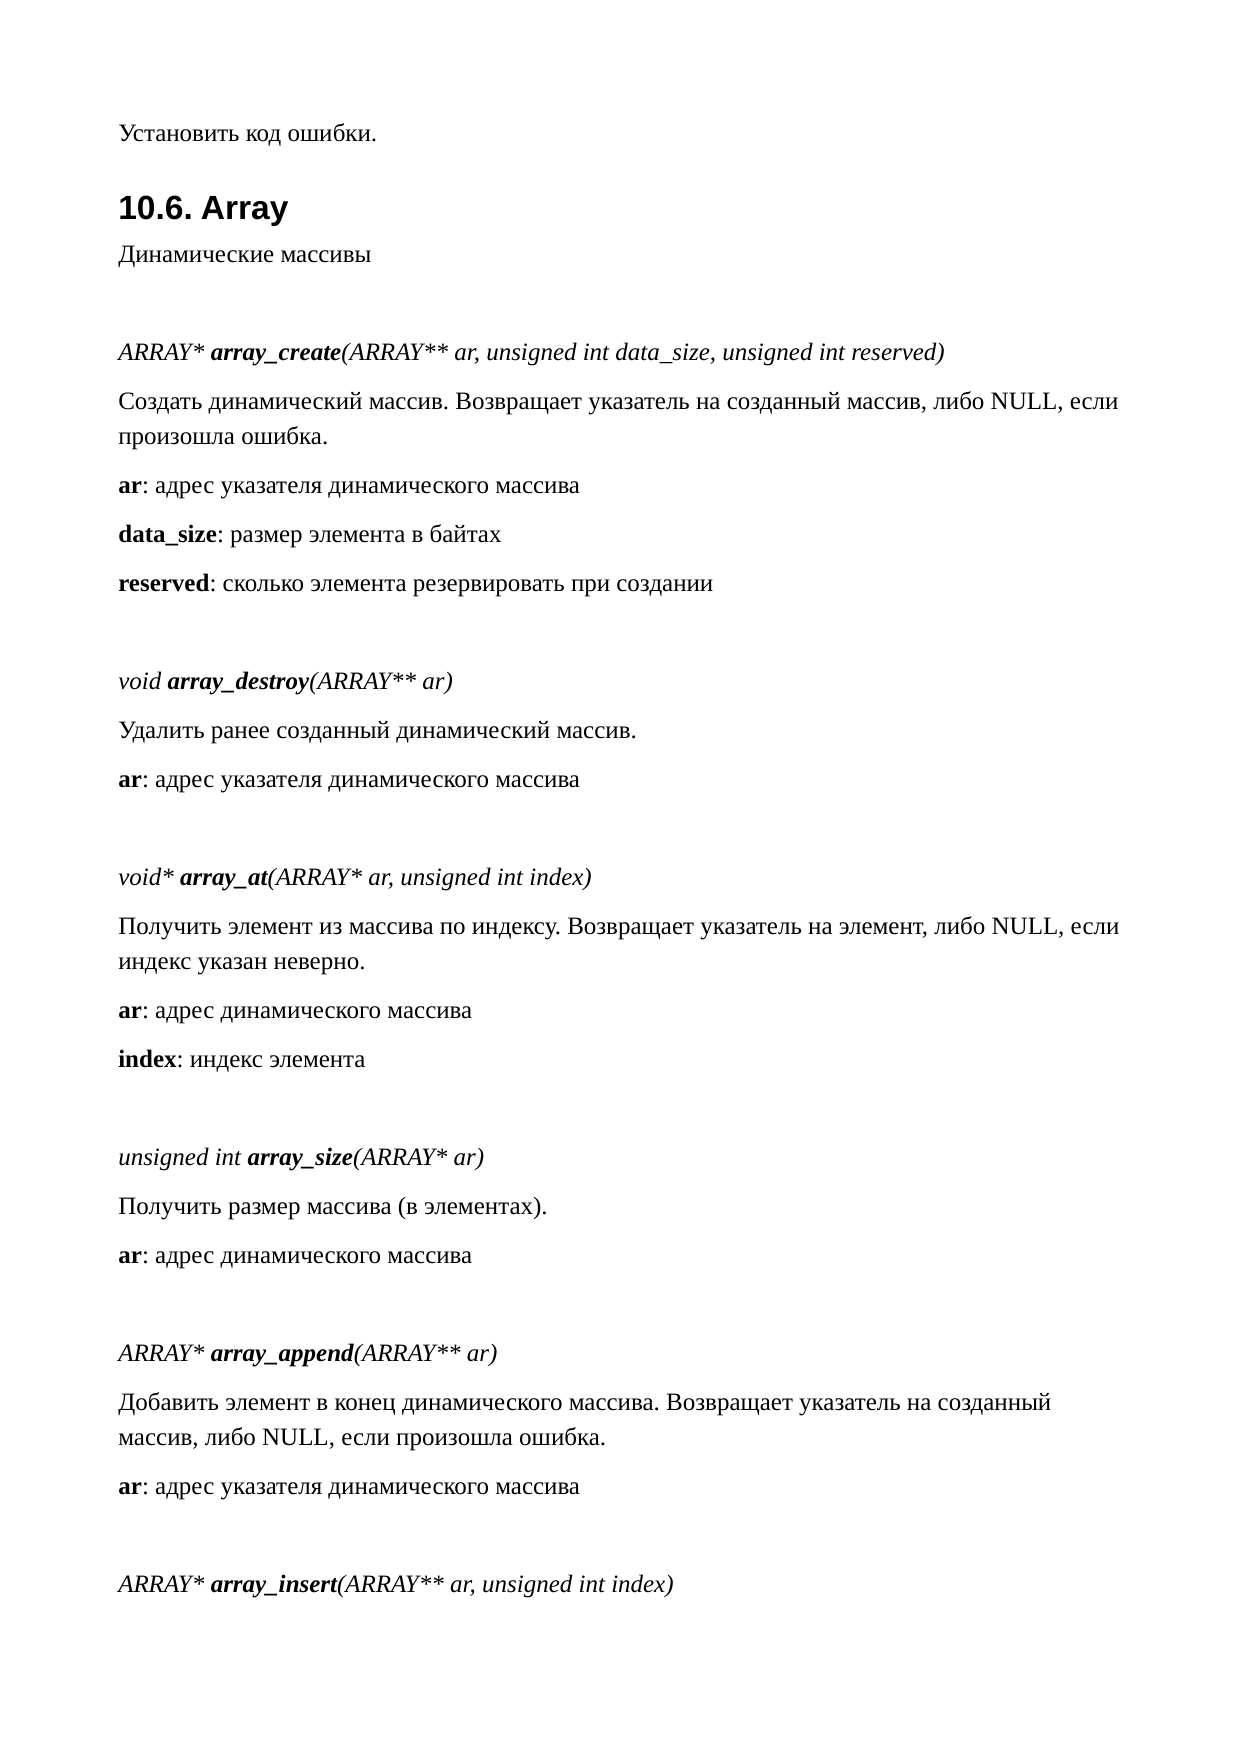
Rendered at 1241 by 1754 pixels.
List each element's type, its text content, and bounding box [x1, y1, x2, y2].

text ar: адрес динамического массива [118, 1240, 1122, 1269]
text Динамические массивы [118, 239, 1122, 268]
text ar: адрес динамического массива [118, 995, 1122, 1024]
text ARRAY* array_append(ARRAY** ar) [118, 1338, 1122, 1367]
text ARRAY* array_create(ARRAY** ar, unsigned int data_size, unsigned int reserved) [118, 337, 1122, 366]
text Установить код ошибки. [118, 118, 1122, 147]
text Создать динамический массив. Возвращает указатель на созданный массив, либо NULL, если произошла ошибка. [118, 386, 1122, 449]
subtitle 10.6. Array [118, 188, 1122, 227]
text data_size: размер элемента в байтах [118, 519, 1122, 548]
text ar: адрес указателя динамического массива [118, 470, 1122, 499]
text ar: адрес указателя динамического массива [118, 1471, 1122, 1500]
text ARRAY* array_insert(ARRAY** ar, unsigned int index) [118, 1569, 1122, 1598]
text ar: адрес указателя динамического массива [118, 764, 1122, 793]
text unsigned int array_size(ARRAY* ar) [118, 1142, 1122, 1171]
text void array_destroy(ARRAY** ar) [118, 666, 1122, 695]
text void* array_at(ARRAY* ar, unsigned int index) [118, 862, 1122, 891]
text Добавить элемент в конец динамического массива. Возвращает указатель на созданный массив, либо NULL, если произошла ошибка. [118, 1387, 1122, 1451]
text Получить элемент из массива по индексу. Возвращает указатель на элемент, либо NULL, если индекс указан неверно. [118, 911, 1122, 975]
text reserved: сколько элемента резервировать при создании [118, 568, 1122, 597]
text index: индекс элемента [118, 1044, 1122, 1073]
text Получить размер массива (в элементах). [118, 1191, 1122, 1220]
text Удалить ранее созданный динамический массив. [118, 715, 1122, 744]
